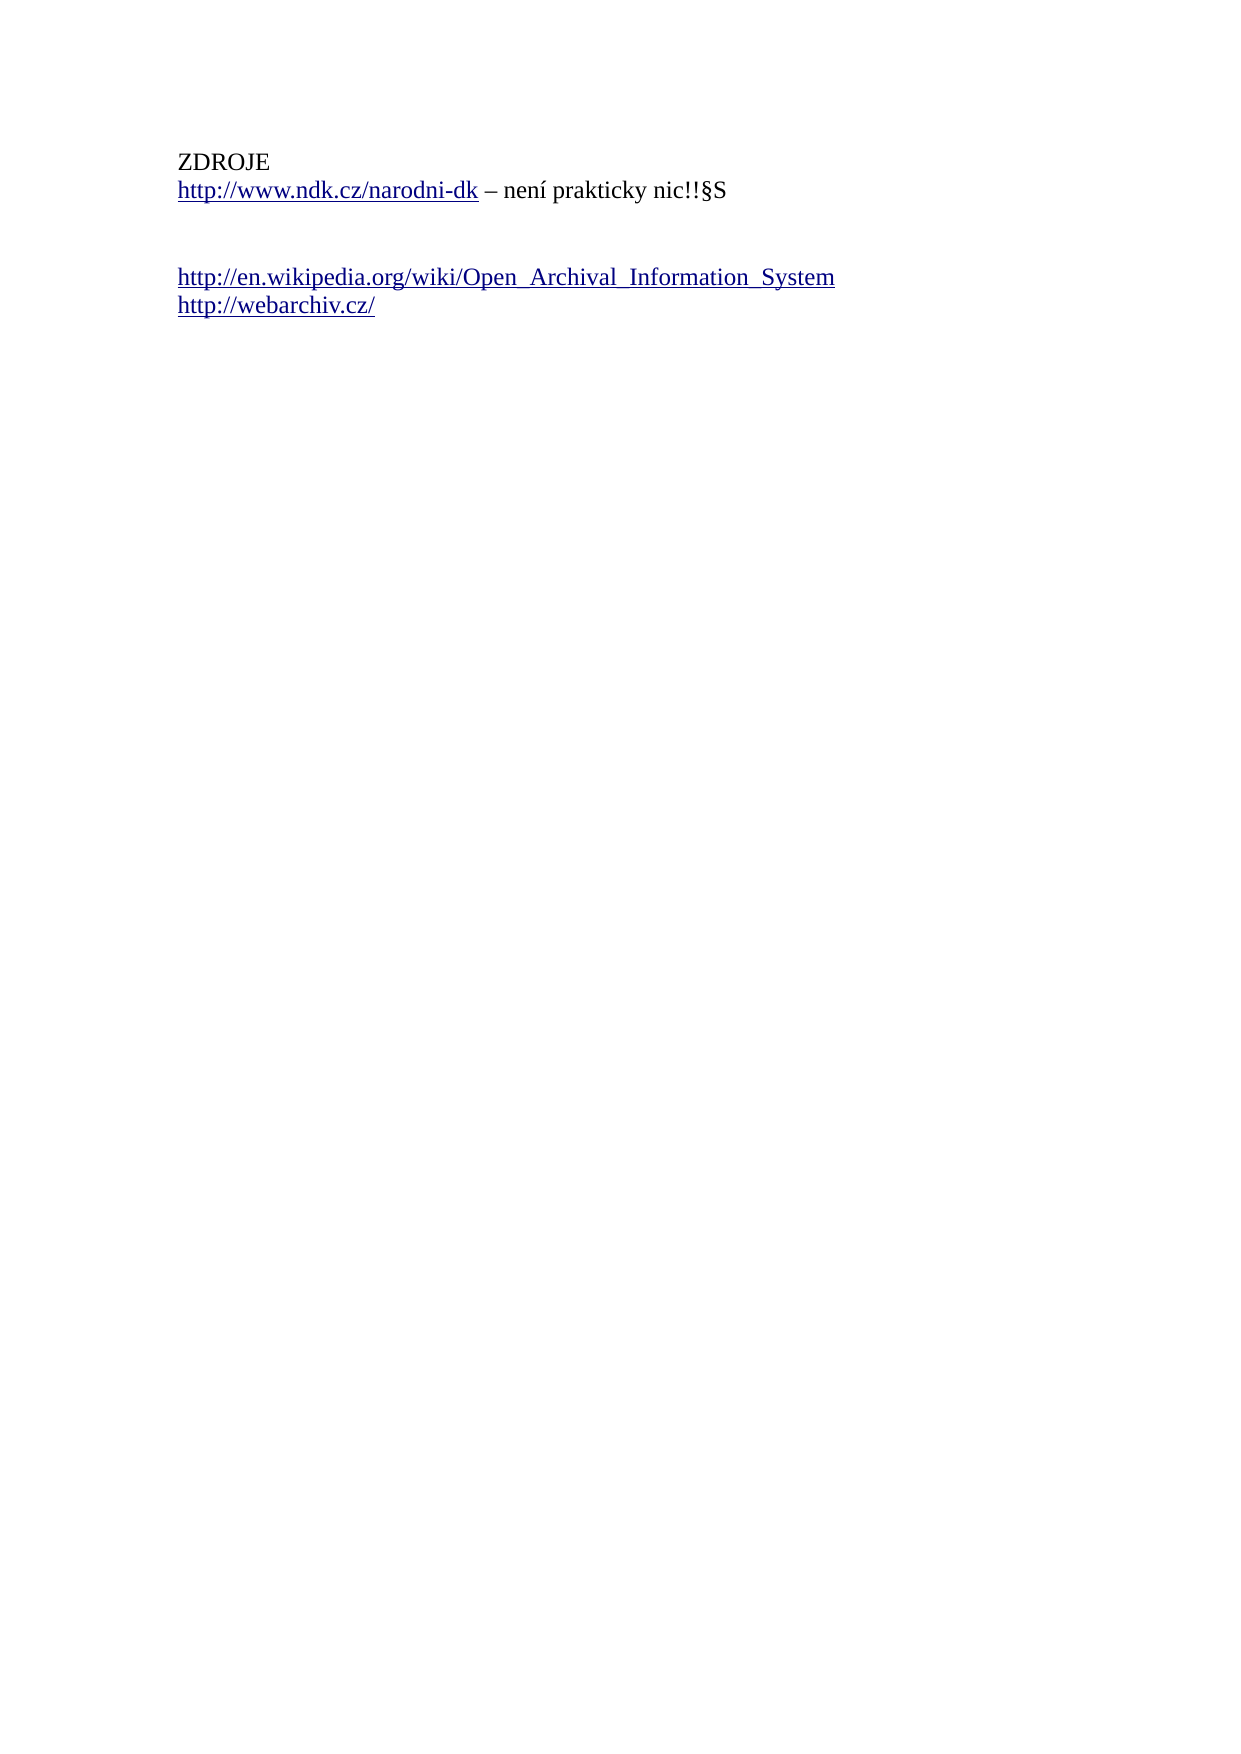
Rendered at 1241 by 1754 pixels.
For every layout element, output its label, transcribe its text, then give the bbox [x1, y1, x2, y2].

text http://webarchiv.cz/ [118, 291, 1122, 319]
text ZDROJE [118, 147, 1122, 176]
text http://www.ndk.cz/narodni-dk – není prakticky nic!!§S [118, 176, 1122, 204]
text http://en.wikipedia.org/wiki/Open_Archival_Information_System [118, 262, 1122, 291]
